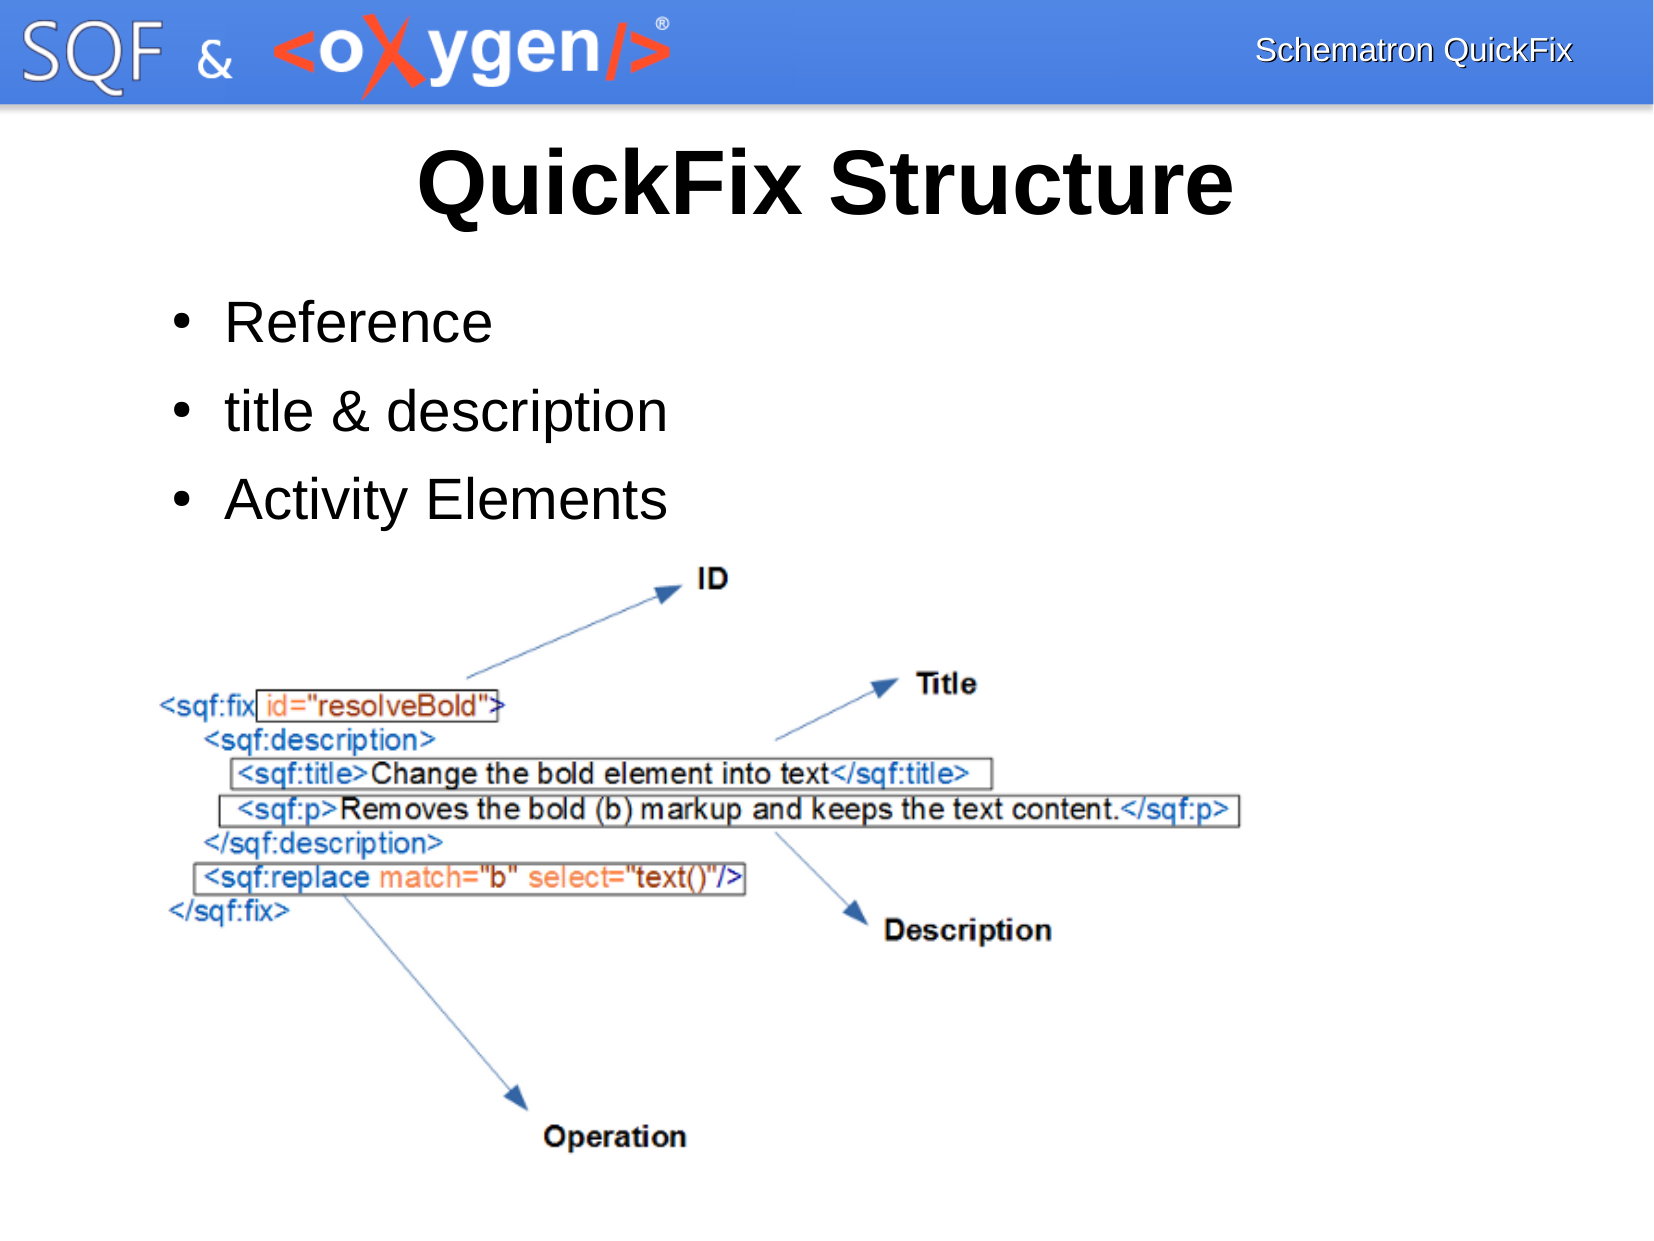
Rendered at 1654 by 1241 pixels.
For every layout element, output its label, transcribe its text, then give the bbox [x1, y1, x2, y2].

list Reference title & description Activity Elements Special cases User Entries Call-fix use-when, use-for-each [82, 290, 1571, 1010]
picture [0, 0, 1654, 118]
picture [147, 560, 1270, 1177]
title QuickFix Structure [82, 78, 1571, 287]
